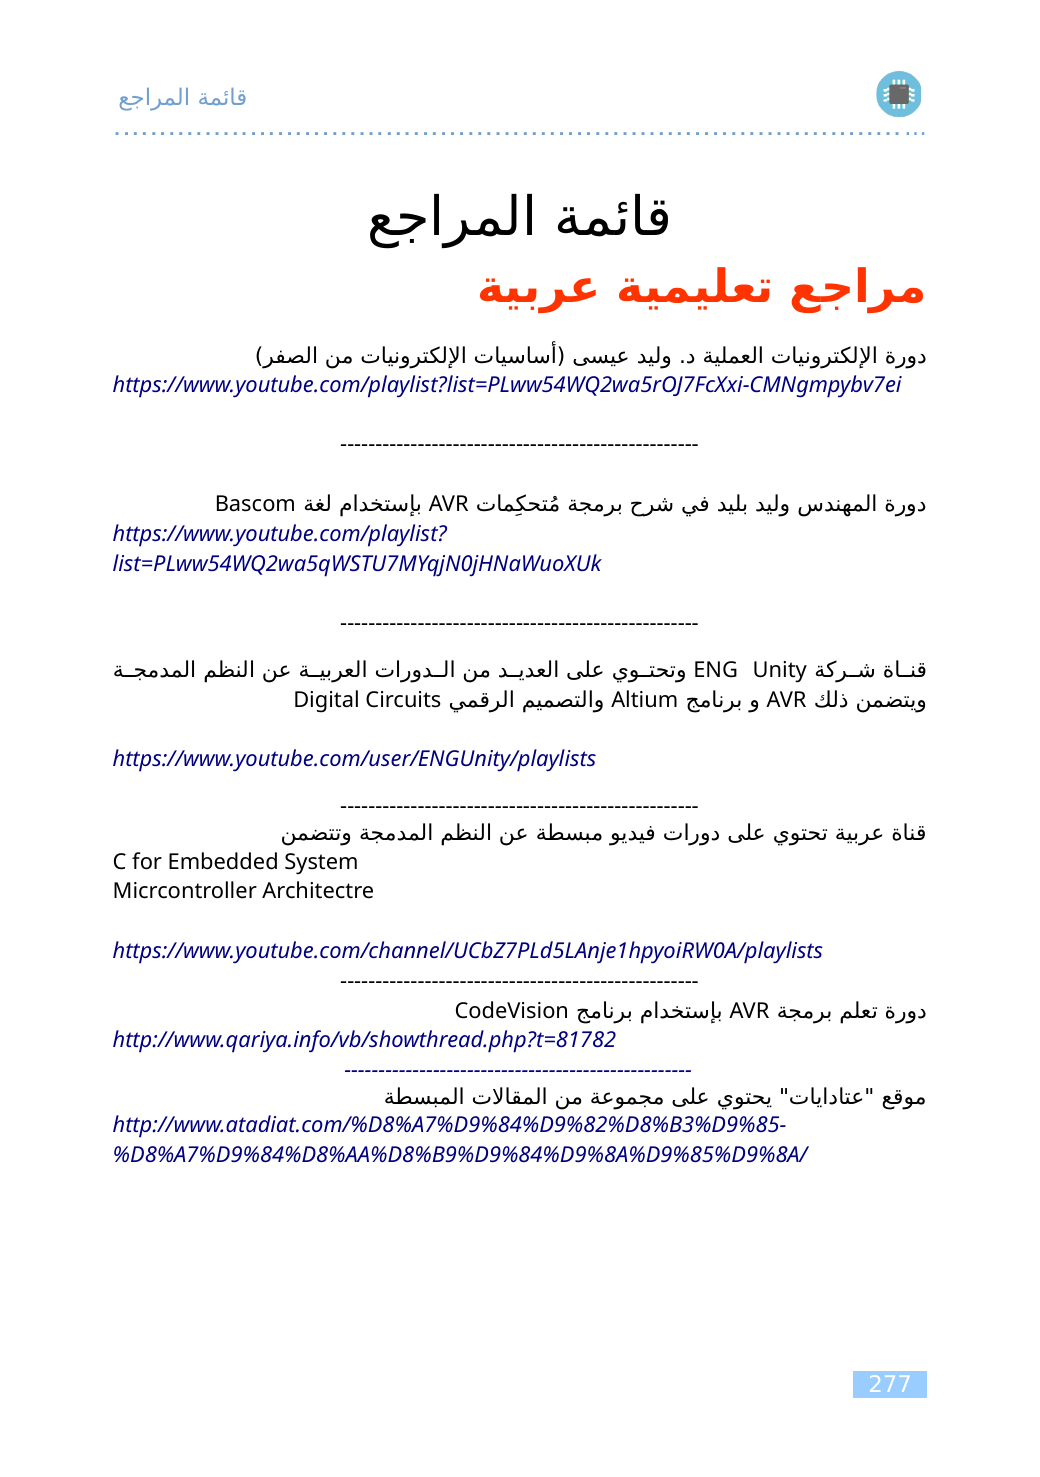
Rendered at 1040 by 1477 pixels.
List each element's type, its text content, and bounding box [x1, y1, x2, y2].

text قناة عربية تحتوي على دورات فيديو مبسطة عن النظم المدمجة وتتضمن [112, 820, 927, 846]
text --------------------------------------------------- [112, 1054, 927, 1084]
text --------------------------------------------------- [112, 428, 927, 458]
text قناة شركة ENG Unity وتحتوي على العديد من الدورات العربية عن النظم المدمجة ويتضمن ذلك AVR و برنامج Altium والتصميم الرقمي Digital Circuits [112, 654, 927, 714]
text https://www.youtube.com/playlist?list=PLww54WQ2wa5rOJ7FcXxi-CMNgmpybv7ei [112, 369, 927, 399]
text دورة المهندس وليد بليد في شرح برمجة مُتحكِمات AVR بإستخدام لغة Bascom [112, 488, 927, 518]
text دورة اﻹلكترونيات العملية د. وليد عيسى (أساسيات اﻹلكترونيات من الصفر) [112, 343, 927, 369]
text https://www.youtube.com/playlist?list=PLww54WQ2wa5qWSTU7MYqjN0jHNaWuoXUk [112, 518, 927, 577]
text --------------------------------------------------- [112, 790, 927, 820]
text موقع "عتادايات" يحتوي على مجموعة من المقالات المبسطة [112, 1084, 927, 1109]
text --------------------------------------------------- [112, 607, 927, 637]
text --------------------------------------------------- [112, 965, 927, 994]
text C for Embedded System [112, 846, 927, 875]
picture [876, 71, 922, 117]
text http://www.atadiat.com/%D8%A7%D9%84%D9%82%D8%B3%D9%85-%D8%A7%D9%84%D8%AA%D8%B9%D9%84%D9%8A%D9%85%D9%8A/ [112, 1109, 927, 1169]
text https://www.youtube.com/channel/UCbZ7PLd5LAnje1hpyoiRW0A/playlists [112, 935, 927, 965]
text http://www.qariya.info/vb/showthread.php?t=81782 [112, 1024, 927, 1054]
text https://www.youtube.com/user/ENGUnity/playlists [112, 743, 927, 773]
text دورة تعلم برمجة AVR بإستخدام برنامج CodeVision [112, 994, 927, 1024]
subtitle قائمة المراجع [112, 185, 927, 248]
text مراجع تعليمية عربية [112, 260, 927, 313]
text Micrcontroller Architectre [112, 875, 927, 905]
